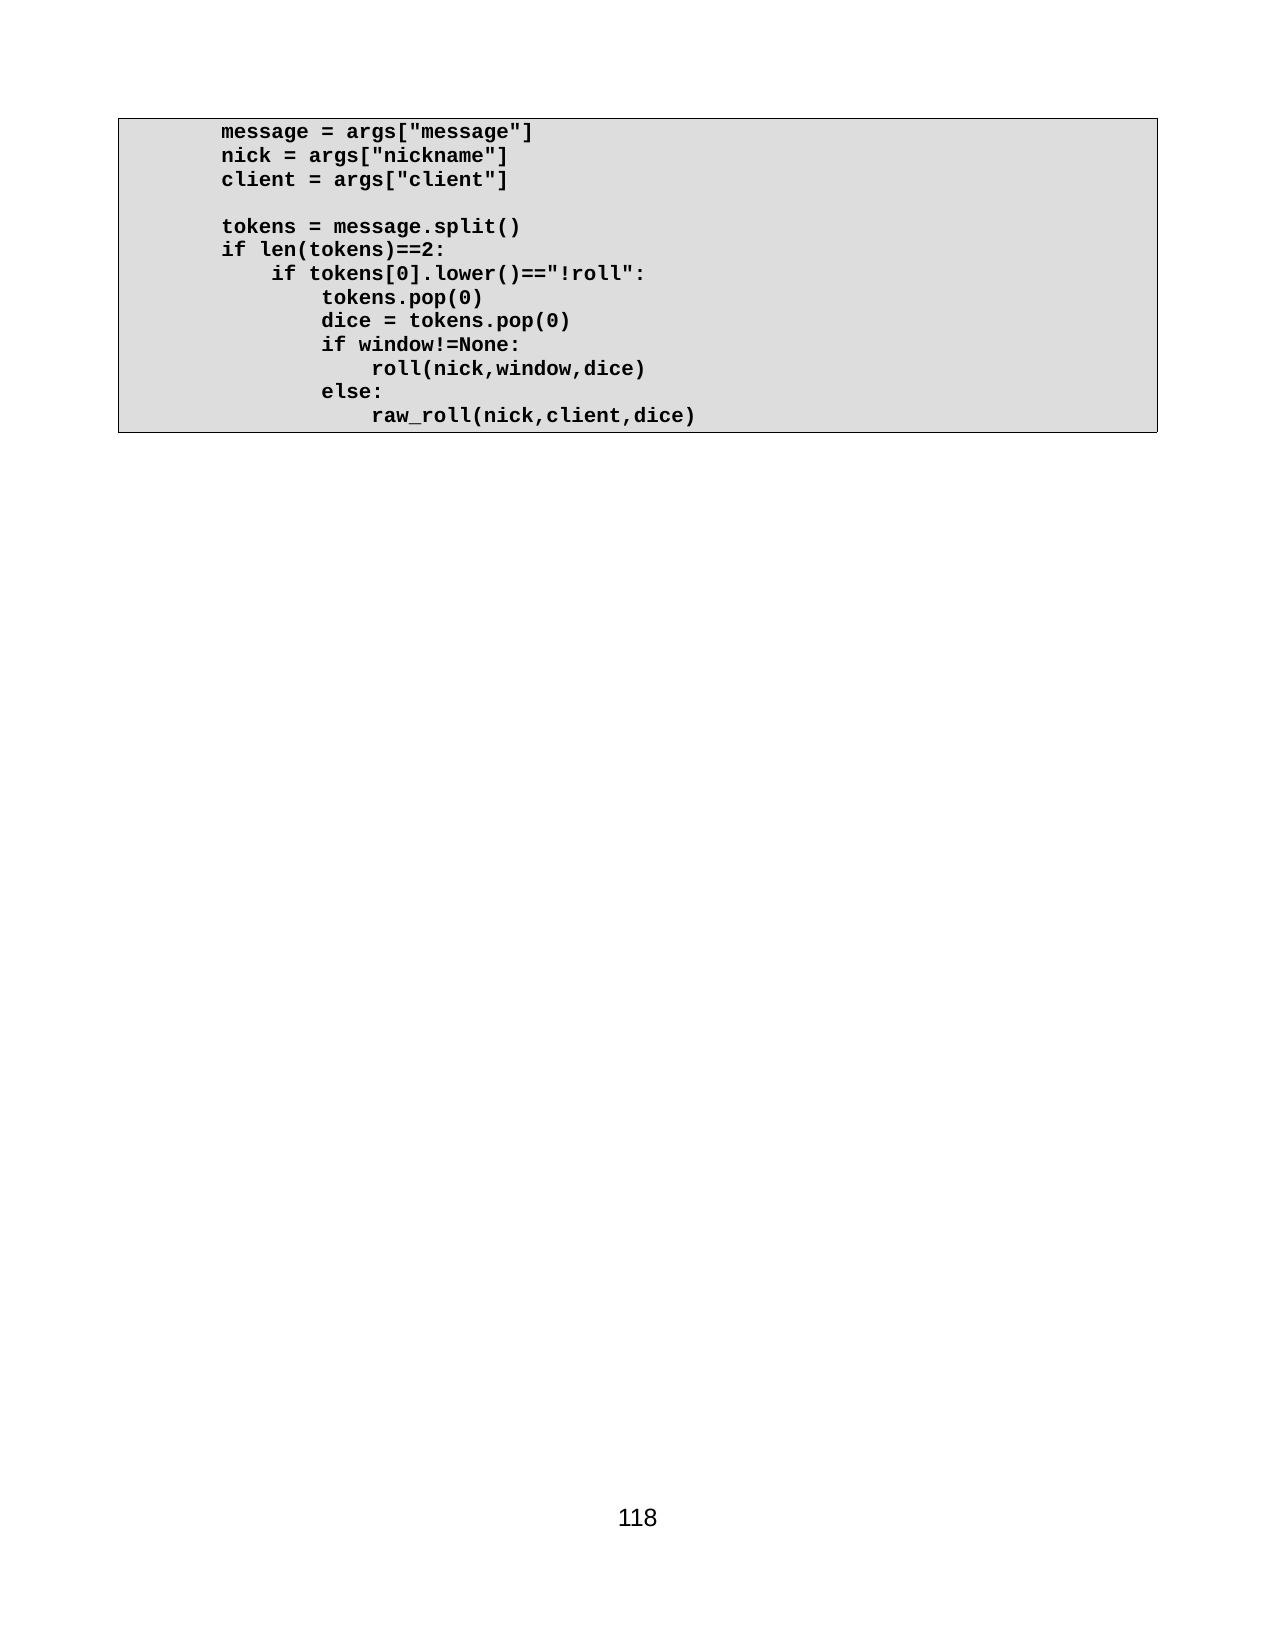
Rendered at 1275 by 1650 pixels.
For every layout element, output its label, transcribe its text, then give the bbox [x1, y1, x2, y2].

table_header message = args["message"] nick = args["nickname"] client = args["client"] tokens = message.split() if len(tokens)==2: if tokens[0].lower()=="!roll": tokens.pop(0) dice = tokens.pop(0) if window!=None: roll(nick,window,dice) else: raw_roll(nick,client,dice) [119, 119, 1157, 432]
